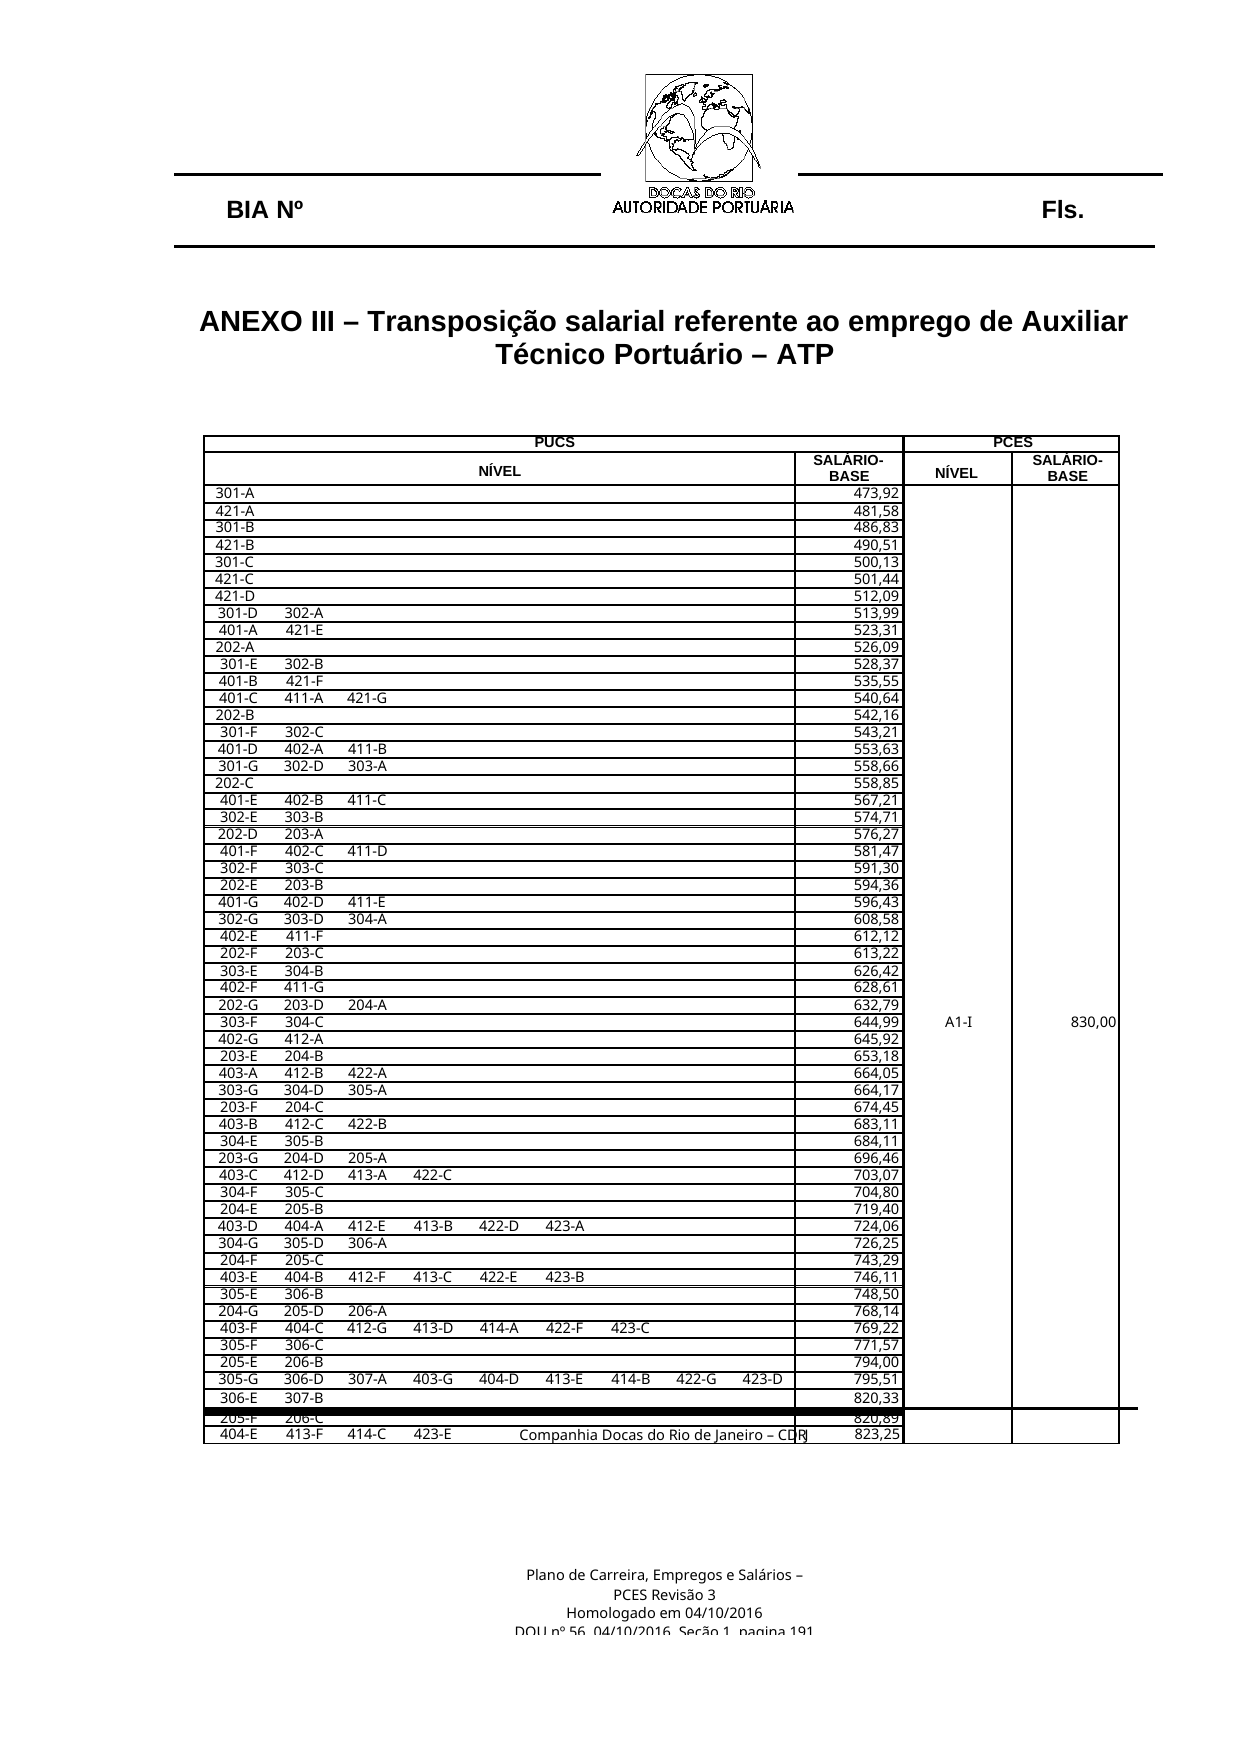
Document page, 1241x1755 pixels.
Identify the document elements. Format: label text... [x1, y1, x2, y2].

table_cell 404-A [269, 1219, 334, 1234]
table_cell 719,40 [796, 1202, 902, 1217]
table_cell 526,09 [796, 640, 902, 655]
table_cell 205-C [269, 1254, 334, 1268]
table_cell [1120, 1410, 1138, 1443]
table_cell 412-D [269, 1168, 334, 1183]
table_cell 205-A [335, 1151, 400, 1166]
table_cell 403-D [205, 1219, 269, 1234]
table_cell 769,22 [796, 1322, 902, 1336]
table_cell 486,83 [796, 521, 902, 536]
table_cell [466, 1151, 794, 1166]
table_cell 402-F [205, 981, 269, 996]
table_cell 204-A [335, 998, 400, 1013]
table_cell [466, 1202, 794, 1217]
table_cell 204-E [205, 1202, 269, 1217]
table_cell 411-D [335, 845, 400, 859]
table_cell 501,44 [796, 572, 902, 587]
table_cell [466, 1117, 794, 1132]
table_header PCES [905, 437, 1118, 451]
table_cell 613,22 [796, 947, 902, 962]
table_cell 704,80 [796, 1185, 902, 1200]
table_cell [400, 896, 466, 911]
table_cell 412-B [269, 1066, 334, 1081]
table_cell [335, 657, 400, 672]
table_cell [335, 1416, 400, 1425]
table_cell 421-E [269, 623, 334, 638]
table_cell 203-D [269, 998, 334, 1013]
table_cell [400, 742, 466, 757]
table_cell 404-C [269, 1322, 334, 1336]
table_cell [466, 981, 794, 996]
table_cell 403-B [205, 1117, 269, 1132]
table_cell [466, 998, 794, 1013]
table_cell BASE [796, 469, 902, 484]
table_cell 703,07 [796, 1168, 902, 1183]
table_cell 413-A [335, 1168, 400, 1183]
table_cell 513,99 [796, 606, 902, 621]
table_cell [400, 674, 466, 689]
table_cell 203-G [205, 1151, 269, 1166]
table_cell 632,79 [796, 998, 902, 1013]
table_cell 306-D [269, 1373, 334, 1388]
table_cell [400, 828, 466, 842]
table_cell [466, 742, 794, 757]
table_cell [466, 896, 794, 911]
table_cell 203-E [205, 1049, 269, 1064]
table_cell [466, 1066, 794, 1081]
table_cell [400, 947, 466, 962]
table_cell [400, 1288, 466, 1302]
table_cell 305-G [205, 1373, 269, 1388]
table_cell 413-B [400, 1219, 466, 1234]
table_cell 304-G [205, 1236, 269, 1251]
table_cell 302-B [269, 657, 334, 672]
table_cell [400, 1151, 466, 1166]
table_cell 404-D 413-E 414-B 422-G 423-D [466, 1373, 794, 1388]
table_cell 303-A [335, 759, 400, 774]
table_cell 771,57 [796, 1339, 902, 1353]
table_cell [466, 1288, 794, 1302]
table_cell 794,00 [796, 1356, 902, 1371]
table_cell [400, 862, 466, 876]
table_cell 581,47 [796, 845, 902, 859]
table_cell 204-D [269, 1151, 334, 1166]
table_cell 304-D [269, 1083, 334, 1098]
table_cell [335, 674, 400, 689]
table_cell 202-F [205, 947, 269, 962]
table_cell [466, 845, 794, 859]
table_cell 411-E [335, 896, 400, 911]
table_cell 830,00 [1013, 486, 1118, 1407]
table_cell 401-B [205, 674, 269, 689]
table_cell 412-E [335, 1219, 400, 1234]
table_cell 628,61 [796, 981, 902, 996]
table_cell 683,11 [796, 1117, 902, 1132]
table_cell 303-G [205, 1083, 269, 1098]
table_cell 411-G [269, 981, 334, 996]
table_cell 481,58 [796, 504, 902, 519]
table_cell [466, 759, 794, 774]
table_cell 301-A [205, 486, 794, 502]
table_cell 612,12 [796, 930, 902, 945]
table_cell [466, 1305, 794, 1319]
table_cell 402-E [205, 930, 269, 945]
table_cell [400, 810, 466, 825]
table_cell [400, 1117, 466, 1132]
table_cell [466, 1168, 794, 1183]
table_cell [335, 947, 400, 962]
table_cell [335, 828, 400, 842]
table_cell 746,11 [796, 1270, 902, 1285]
table_cell [335, 1202, 400, 1217]
table_cell 421-G [335, 691, 400, 706]
table_cell 302-A [269, 606, 334, 621]
table_cell [466, 1356, 794, 1371]
table_cell 202-E [205, 879, 269, 893]
table_cell 512,09 [796, 589, 902, 604]
table_cell 724,06 [796, 1219, 902, 1234]
table_cell [466, 947, 794, 962]
table_cell 301-C [205, 555, 794, 570]
table_cell 202-A [205, 640, 794, 655]
table_header PUCS [205, 437, 902, 451]
table_cell 301-D [205, 606, 269, 621]
table_cell 304-F [205, 1185, 269, 1200]
table_cell 413-D [400, 1322, 466, 1336]
table_cell 401-C [205, 691, 269, 706]
table_cell 411-F [269, 930, 334, 945]
table_cell [335, 1390, 400, 1407]
table_cell 404-E [205, 1427, 269, 1443]
table_cell 401-G [205, 896, 269, 911]
table_cell [400, 1339, 466, 1353]
table_cell 726,25 [796, 1236, 902, 1251]
table_cell [466, 657, 794, 672]
table_cell [335, 964, 400, 979]
table_cell [335, 1288, 400, 1302]
table_cell [400, 1100, 466, 1115]
table_cell 413-C [400, 1270, 466, 1285]
table_cell 202-C [205, 776, 794, 791]
table_cell 684,11 [796, 1134, 902, 1149]
table_cell 412-C [269, 1117, 334, 1132]
table_cell 402-G [205, 1032, 269, 1047]
table_cell [466, 1390, 794, 1407]
table_cell 543,21 [796, 725, 902, 740]
table_cell 401-D [205, 742, 269, 757]
table_cell [466, 1100, 794, 1115]
table_cell [466, 828, 794, 842]
table_cell [400, 657, 466, 672]
table_cell 301-B [205, 521, 794, 536]
table_cell 203-C [269, 947, 334, 962]
table_cell [400, 1356, 466, 1371]
table_cell [466, 794, 794, 808]
table_cell 402-B [269, 794, 334, 808]
table_cell 820,89 [796, 1416, 902, 1425]
table_cell 401-F [205, 845, 269, 859]
table_cell [400, 1066, 466, 1081]
table_cell [466, 1236, 794, 1251]
table_cell 302-F [205, 862, 269, 876]
table_cell 303-E [205, 964, 269, 979]
table_cell 768,14 [796, 1305, 902, 1319]
table_cell 528,37 [796, 657, 902, 672]
table_cell [400, 1236, 466, 1251]
table_cell NÍVEL [905, 453, 1011, 484]
table_cell 305-C [269, 1185, 334, 1200]
table_cell [400, 981, 466, 996]
table_cell 203-B [269, 879, 334, 893]
table_cell 403-F [205, 1322, 269, 1336]
table_cell [400, 1416, 466, 1425]
table_cell [400, 1390, 466, 1407]
table_cell 473,92 [796, 486, 902, 502]
table_cell 402-D [269, 896, 334, 911]
table_cell 591,30 [796, 862, 902, 876]
table_cell 301-G [205, 759, 269, 774]
table_cell [335, 1049, 400, 1064]
table_cell 305-B [269, 1134, 334, 1149]
table_cell 206-A [335, 1305, 400, 1319]
table_cell 421-C [205, 572, 794, 587]
table_cell [466, 606, 794, 621]
table_cell 305-E [205, 1288, 269, 1302]
table_cell 411-B [335, 742, 400, 757]
table_cell [335, 1254, 400, 1268]
table_cell [400, 913, 466, 928]
table_cell [335, 1134, 400, 1149]
table_cell 403-A [205, 1066, 269, 1081]
table_cell 500,13 [796, 555, 902, 570]
table_cell 574,71 [796, 810, 902, 825]
table_cell [400, 1202, 466, 1217]
table_cell SALÁRIO- [796, 453, 902, 468]
table_cell [466, 862, 794, 876]
table_cell 795,51 [796, 1373, 902, 1388]
table_cell 422-D 423-A [466, 1219, 794, 1234]
table_cell [466, 691, 794, 706]
table_cell 204-G [205, 1305, 269, 1319]
table_cell [466, 1049, 794, 1064]
table_cell 558,85 [796, 776, 902, 791]
table_cell [400, 1134, 466, 1149]
table_cell 204-F [205, 1254, 269, 1268]
table_cell [335, 623, 400, 638]
table_cell 823,25 [833, 1427, 902, 1443]
table_cell [466, 810, 794, 825]
table_cell [335, 879, 400, 893]
table_cell [400, 759, 466, 774]
table_cell [400, 606, 466, 621]
table_cell [466, 1254, 794, 1268]
table_cell 304-A [335, 913, 400, 928]
table_cell 412-F [335, 1270, 400, 1285]
table_cell [400, 1083, 466, 1098]
table_cell 304-B [269, 964, 334, 979]
table_cell 423-E [400, 1427, 466, 1443]
table_cell [400, 930, 466, 945]
table_cell [400, 1254, 466, 1268]
table_cell 304-C [269, 1015, 334, 1030]
table_cell 205-F [205, 1416, 269, 1425]
table_cell 401-A [205, 623, 269, 638]
table_cell 412-G [335, 1322, 400, 1336]
table_cell 421-A [205, 504, 794, 519]
table_cell 303-C [269, 862, 334, 876]
table_cell [400, 1305, 466, 1319]
table_cell 626,42 [796, 964, 902, 979]
table_cell 523,31 [796, 623, 902, 638]
table_cell 202-B [205, 708, 794, 723]
table_cell [466, 1416, 794, 1425]
table_cell 411-C [335, 794, 400, 808]
table_cell 302-E [205, 810, 269, 825]
table_cell 305-F [205, 1339, 269, 1353]
table_cell 305-D [269, 1236, 334, 1251]
table_cell 594,36 [796, 879, 902, 893]
table_cell [466, 623, 794, 638]
table_cell 414-A 422-F 423-C [466, 1322, 794, 1336]
table_cell 645,92 [796, 1032, 902, 1047]
table_cell [400, 725, 466, 740]
table_cell 204-B [269, 1049, 334, 1064]
table_cell 540,64 [796, 691, 902, 706]
table_cell [466, 674, 794, 689]
table_cell [335, 1032, 400, 1047]
table_cell 205-B [269, 1202, 334, 1217]
table_cell [466, 1015, 794, 1030]
table_cell 553,63 [796, 742, 902, 757]
table_cell [466, 1083, 794, 1098]
table_cell [400, 1049, 466, 1064]
table_cell 401-E [205, 794, 269, 808]
table_cell 422-E 423-B [466, 1270, 794, 1285]
table_cell [335, 1339, 400, 1353]
table_cell 411-A [269, 691, 334, 706]
table_cell 696,46 [796, 1151, 902, 1166]
table_cell 203-A [269, 828, 334, 842]
table_header [1120, 435, 1138, 1407]
table_cell 422-B [335, 1117, 400, 1132]
table_cell [466, 725, 794, 740]
table_cell 302-G [205, 913, 269, 928]
table_cell [400, 1032, 466, 1047]
table_cell 205-D [269, 1305, 334, 1319]
table_cell 306-A [335, 1236, 400, 1251]
table_cell 205-E [205, 1356, 269, 1371]
table_cell 306-B [269, 1288, 334, 1302]
table_cell SALÁRIO- [1013, 453, 1118, 468]
table_cell 303-F [205, 1015, 269, 1030]
table_cell [466, 964, 794, 979]
table_cell [466, 1185, 794, 1200]
table_cell [335, 725, 400, 740]
table_cell 304-E [205, 1134, 269, 1149]
table_cell [400, 964, 466, 979]
table_cell 307-A [335, 1373, 400, 1388]
table_cell 202-D [205, 828, 269, 842]
table_cell 664,17 [796, 1083, 902, 1098]
table_cell 202-G [205, 998, 269, 1013]
table_cell 421-B [205, 538, 794, 553]
table_cell [335, 981, 400, 996]
table_cell 301-F [205, 725, 269, 740]
table_cell 203-F [205, 1100, 269, 1115]
table_cell [466, 913, 794, 928]
table_cell 303-B [269, 810, 334, 825]
table_cell [335, 1185, 400, 1200]
table_cell 608,58 [796, 913, 902, 928]
table_cell 403-E [205, 1270, 269, 1285]
table_cell 206-C [269, 1416, 334, 1425]
table_cell 422-C [400, 1168, 466, 1183]
table_cell [335, 1015, 400, 1030]
table_cell 307-B [269, 1390, 334, 1407]
table_cell 303-D [269, 913, 334, 928]
table_cell 490,51 [796, 538, 902, 553]
table_cell [400, 623, 466, 638]
table_cell 412-A [269, 1032, 334, 1047]
table_cell Companhia Docas do Rio de Janeiro – CDR [466, 1427, 794, 1443]
table_cell 567,21 [796, 794, 902, 808]
table_cell [400, 845, 466, 859]
table_cell 596,43 [796, 896, 902, 911]
table_cell 422-A [335, 1066, 400, 1081]
table_cell 403-G [400, 1373, 466, 1388]
table_cell 413-F [269, 1427, 334, 1443]
table_cell [335, 930, 400, 945]
table_cell [466, 1339, 794, 1353]
table_cell 664,05 [796, 1066, 902, 1081]
table_cell [335, 1100, 400, 1115]
table_cell [400, 998, 466, 1013]
table_cell 421-F [269, 674, 334, 689]
table_cell [335, 1356, 400, 1371]
table_cell [400, 1015, 466, 1030]
table_cell 302-D [269, 759, 334, 774]
table_cell [400, 879, 466, 893]
table_cell 306-E [205, 1390, 269, 1407]
table_cell 743,29 [796, 1254, 902, 1268]
table_cell [466, 1134, 794, 1149]
table_cell 404-B [269, 1270, 334, 1285]
table_cell 306-C [269, 1339, 334, 1353]
table_cell 674,45 [796, 1100, 902, 1115]
table_cell 576,27 [796, 828, 902, 842]
table_cell 748,50 [796, 1288, 902, 1302]
table_cell 204-C [269, 1100, 334, 1115]
table_cell [466, 930, 794, 945]
table_cell 542,16 [796, 708, 902, 723]
subtitle ANEXO III – Transposição salarial referente ao emprego de Auxiliar Técnico Portuário – ATP [199, 303, 1132, 371]
table_cell 206-B [269, 1356, 334, 1371]
table_cell NÍVEL [205, 453, 794, 484]
table_cell 653,18 [796, 1049, 902, 1064]
table_cell J [796, 1427, 833, 1443]
table_cell [400, 794, 466, 808]
table_cell [1013, 1410, 1118, 1443]
table_cell 421-D [205, 589, 794, 604]
table_cell 535,55 [796, 674, 902, 689]
table_cell 302-C [269, 725, 334, 740]
table_cell 414-C [335, 1427, 400, 1443]
table_cell 301-E [205, 657, 269, 672]
table_cell [466, 1032, 794, 1047]
table_cell [335, 810, 400, 825]
table_cell 558,66 [796, 759, 902, 774]
table_cell [400, 691, 466, 706]
table_cell [905, 1410, 1011, 1443]
table_cell [466, 879, 794, 893]
table_cell 644,99 [796, 1015, 902, 1030]
table_cell [335, 606, 400, 621]
table_cell A1-I [905, 486, 1011, 1407]
table_cell BASE [1013, 469, 1118, 484]
table_cell 403-C [205, 1168, 269, 1183]
table_cell [400, 1185, 466, 1200]
table_cell 820,33 [796, 1390, 902, 1407]
table_cell [335, 862, 400, 876]
table_cell 402-C [269, 845, 334, 859]
table_cell 305-A [335, 1083, 400, 1098]
table_cell 402-A [269, 742, 334, 757]
